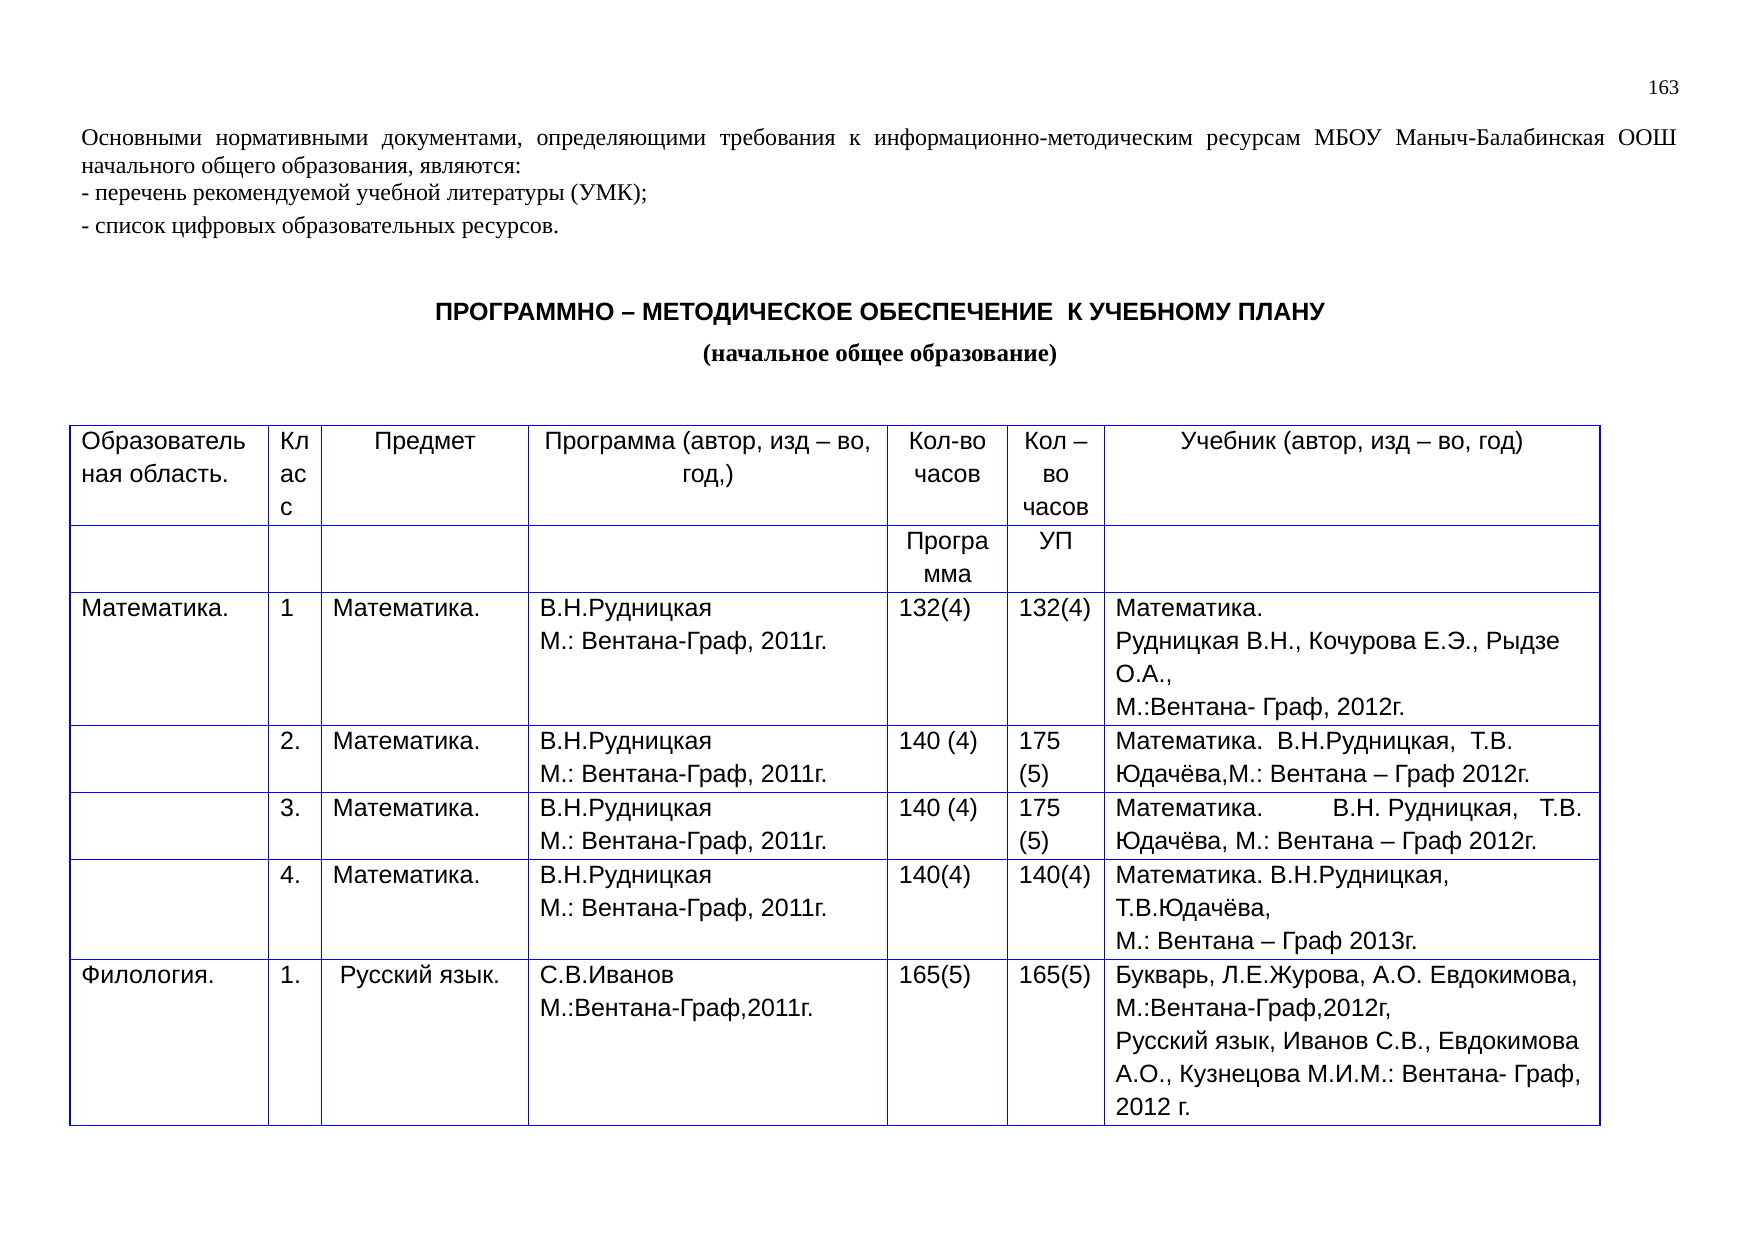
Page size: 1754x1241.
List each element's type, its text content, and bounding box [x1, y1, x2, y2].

text - список цифровых образовательных ресурсов. [81, 211, 1679, 239]
table_cell Математика. [322, 726, 528, 792]
table_cell Математика. [322, 860, 528, 959]
table_header Предмет [322, 426, 528, 525]
table_cell В.Н.Рудницкая М.: Вентана-Граф, 2011г. [529, 726, 887, 792]
table_cell 140 (4) [888, 793, 1007, 859]
table_cell 132(4) [888, 593, 1007, 725]
table_cell Букварь, Л.Е.Журова, А.О. Евдокимова, М.:Вентана-Граф,2012г, Русский язык, Иванов С.В., Евдокимова А.О., Кузнецова М.И.М.: Вентана- Граф, 2012 г. [1105, 960, 1599, 1125]
table_cell [71, 526, 268, 592]
table_cell Математика. В.Н.Рудницкая, Т.В.Юдачёва, М.: Вентана – Граф 2013г. [1105, 860, 1599, 959]
table_cell Математика. Рудницкая В.Н., Кочурова Е.Э., Рыдзе О.А., М.:Вентана- Граф, 2012г. [1105, 593, 1599, 725]
table_cell 132(4) [1008, 593, 1104, 725]
table_cell В.Н.Рудницкая М.: Вентана-Граф, 2011г. [529, 593, 887, 725]
table_cell Математика. [322, 793, 528, 859]
table_cell Математика. [322, 593, 528, 725]
table_cell 140(4) [888, 860, 1007, 959]
table_header Класс [269, 426, 321, 525]
table_cell УП [1008, 526, 1104, 592]
table_header Кол – во часов [1008, 426, 1104, 525]
table_cell 4. [269, 860, 321, 959]
table_cell В.Н.Рудницкая М.: Вентана-Граф, 2011г. [529, 860, 887, 959]
table_cell Математика. В.Н. Рудницкая, Т.В. Юдачёва, М.: Вентана – Граф 2012г. [1105, 793, 1599, 859]
table_cell 175 (5) [1008, 726, 1104, 792]
table_cell [71, 793, 268, 859]
table_header Кол-во часов [888, 426, 1007, 525]
text ПРОГРАММНО – МЕТОДИЧЕСКОЕ ОБЕСПЕЧЕНИЕ К УЧЕБНОМУ ПЛАНУ [81, 297, 1679, 326]
table_cell Математика. В.Н.Рудницкая, Т.В. Юдачёва,М.: Вентана – Граф 2012г. [1105, 726, 1599, 792]
table_header Учебник (автор, изд – во, год) [1105, 426, 1599, 525]
table_cell 165(5) [888, 960, 1007, 1125]
table_cell В.Н.Рудницкая М.: Вентана-Граф, 2011г. [529, 793, 887, 859]
text - перечень рекомендуемой учебной литературы (УМК); [81, 178, 1679, 206]
text (начальное общее образование) [81, 338, 1679, 367]
table_cell [529, 526, 887, 592]
table_cell [71, 860, 268, 959]
table_cell 1 [269, 593, 321, 725]
table_cell Филология. [71, 960, 268, 1125]
table_cell [71, 726, 268, 792]
table_cell Программа [888, 526, 1007, 592]
table_cell [269, 526, 321, 592]
table_cell С.В.Иванов М.:Вентана-Граф,2011г. [529, 960, 887, 1125]
table_cell [322, 526, 528, 592]
table_header Программа (автор, изд – во, год,) [529, 426, 887, 525]
table_cell 2. [269, 726, 321, 792]
table_cell Математика. [71, 593, 268, 725]
table_header Образовательная область. [71, 426, 268, 525]
table_cell 165(5) [1008, 960, 1104, 1125]
table_cell Русский язык. [322, 960, 528, 1125]
table_cell 1. [269, 960, 321, 1125]
table_cell [1105, 526, 1599, 592]
table_cell 3. [269, 793, 321, 859]
table_cell 140(4) [1008, 860, 1104, 959]
text Основными нормативными документами, определяющими требования к информационно-методическим ресурсам МБОУ Маныч-Балабинская ООШ начального общего образования, являются: [81, 123, 1679, 178]
table_cell 175 (5) [1008, 793, 1104, 859]
table_cell 140 (4) [888, 726, 1007, 792]
